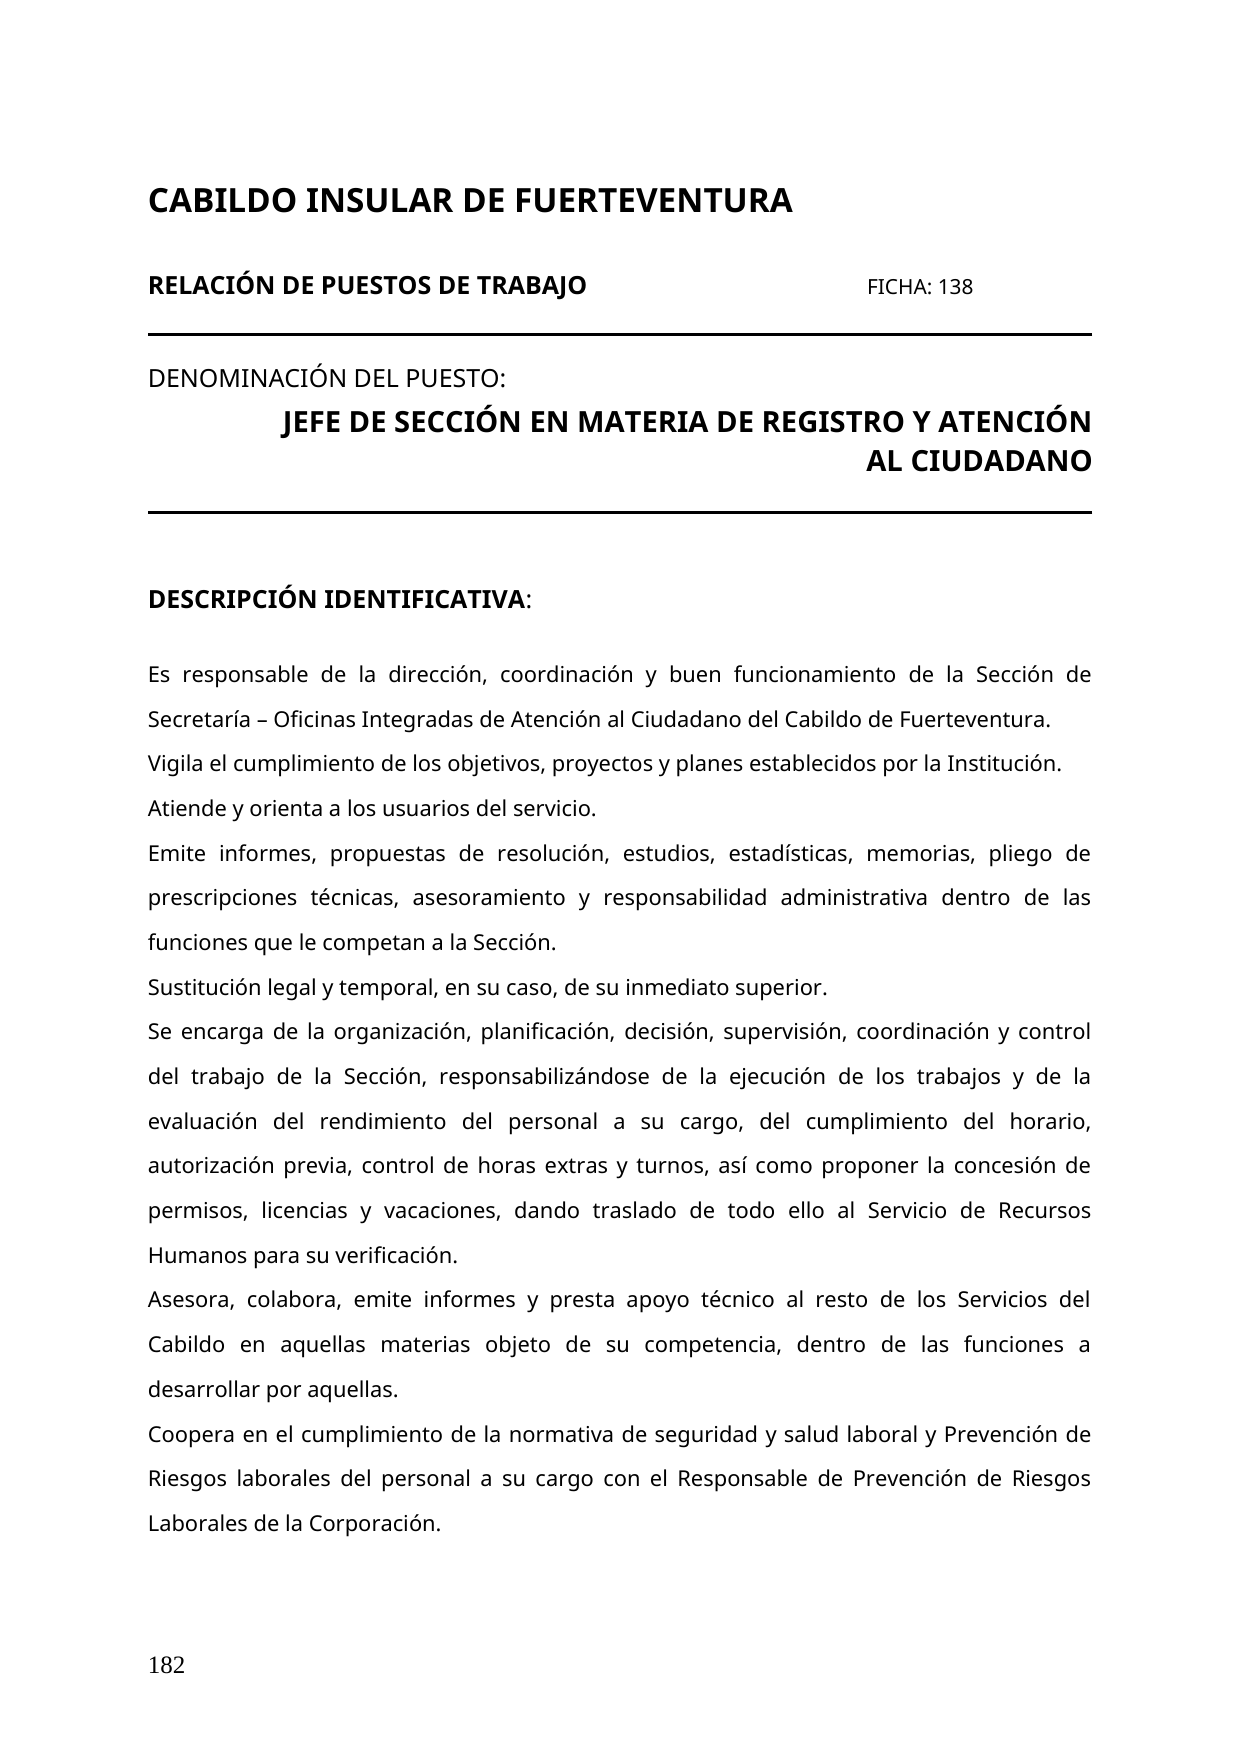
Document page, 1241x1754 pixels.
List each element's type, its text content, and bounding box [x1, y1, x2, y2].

text Coopera en el cumplimiento de la normativa de seguridad y salud laboral y Prevención de Riesgos laborales del personal a su cargo con el Responsable de Prevención de Riesgos Laborales de la Corporación. [148, 1418, 1092, 1538]
text Emite informes, propuestas de resolución, estudios, estadísticas, memorias, pliego de prescripciones técnicas, asesoramiento y responsabilidad administrativa dentro de las funciones que le competan a la Sección. [148, 838, 1092, 957]
text Vigila el cumplimiento de los objetivos, proyectos y planes establecidos por la Institución. [148, 748, 1092, 778]
text Es responsable de la dirección, coordinación y buen funcionamiento de la Sección de Secretaría – Oficinas Integradas de Atención al Ciudadano del Cabildo de Fuerteventura. [148, 659, 1092, 733]
text DENOMINACIÓN DEL PUESTO: [148, 361, 1092, 395]
text Se encarga de la organización, planificación, decisión, supervisión, coordinación y control del trabajo de la Sección, responsabilizándose de la ejecución de los trabajos y de la evaluación del rendimiento del personal a su cargo, del cumplimiento del horario, autorización previa, control de horas extras y turnos, así como proponer la concesión de permisos, licencias y vacaciones, dando traslado de todo ello al Servicio de Recursos Humanos para su verificación. [148, 1016, 1092, 1269]
text Sustitución legal y temporal, en su caso, de su inmediato superior. [148, 972, 1092, 1001]
text RELACIÓN DE PUESTOS DE TRABAJO FICHA: 138 [148, 268, 1092, 302]
text Asesora, colabora, emite informes y presta apoyo técnico al resto de los Servicios del Cabildo en aquellas materias objeto de su competencia, dentro de las funciones a desarrollar por aquellas. [148, 1284, 1092, 1404]
text Atiende y orienta a los usuarios del servicio. [148, 793, 1092, 823]
text CABILDO INSULAR DE FUERTEVENTURA [148, 177, 1092, 223]
text JEFE DE SECCIÓN EN MATERIA DE REGISTRO Y ATENCIÓN AL CIUDADANO [221, 401, 1092, 480]
text DESCRIPCIÓN IDENTIFICATIVA: [148, 582, 1092, 616]
